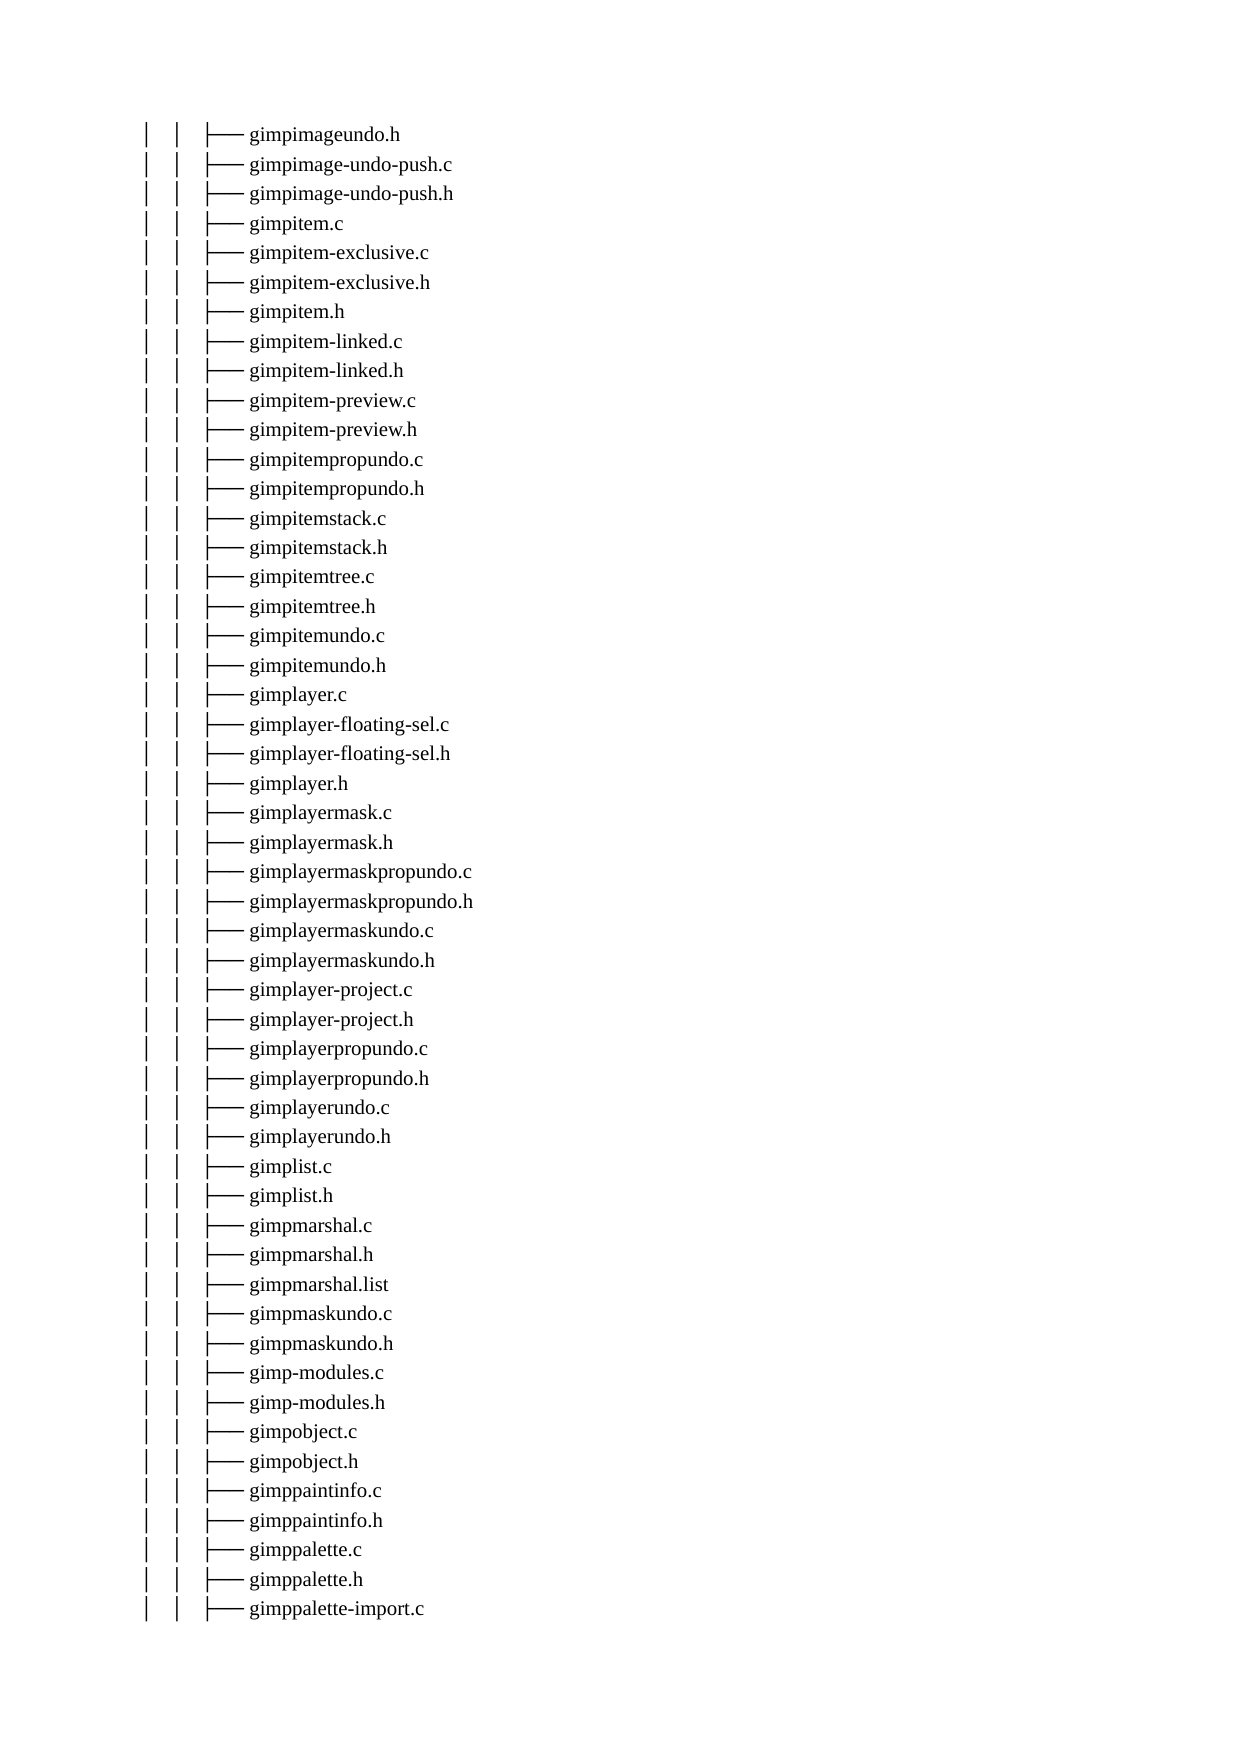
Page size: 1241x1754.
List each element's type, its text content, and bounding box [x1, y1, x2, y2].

text │ │ ├── gimplayer-project.h [118, 1002, 1122, 1032]
text │ │ ├── gimpitempropundo.c [118, 442, 1122, 472]
text │ │ ├── gimpitem-linked.c [118, 324, 1122, 354]
text │ │ ├── gimpobject.h [118, 1445, 1122, 1474]
text │ │ ├── gimplayer.c [118, 678, 1122, 708]
text │ │ ├── gimplayerpropundo.c [118, 1032, 1122, 1061]
text │ │ ├── gimppalette.c [118, 1533, 1122, 1563]
text │ │ ├── gimplayermaskundo.h [118, 943, 1122, 973]
text │ │ ├── gimplayermaskpropundo.c [118, 855, 1122, 884]
text │ │ ├── gimpmaskundo.c [118, 1297, 1122, 1327]
text │ │ ├── gimpobject.c [118, 1415, 1122, 1445]
text │ │ ├── gimplayerundo.c [118, 1091, 1122, 1120]
text │ │ ├── gimplayerundo.h [118, 1120, 1122, 1150]
text │ │ ├── gimplayer-floating-sel.h [118, 737, 1122, 767]
text │ │ ├── gimpimage-undo-push.h [118, 177, 1122, 207]
text │ │ ├── gimpitemundo.c [118, 619, 1122, 649]
text │ │ ├── gimp-modules.h [118, 1386, 1122, 1415]
text │ │ ├── gimppaintinfo.h [118, 1504, 1122, 1533]
text │ │ ├── gimppaintinfo.c [118, 1474, 1122, 1504]
text │ │ ├── gimppalette-import.c [118, 1592, 1122, 1622]
text │ │ ├── gimpmarshal.list [118, 1268, 1122, 1297]
text │ │ ├── gimplayermask.c [118, 796, 1122, 826]
text │ │ ├── gimpitemtree.h [118, 590, 1122, 619]
text │ │ ├── gimpitemundo.h [118, 649, 1122, 678]
text │ │ ├── gimpitem-linked.h [118, 354, 1122, 383]
text │ │ ├── gimpitem.h [118, 295, 1122, 324]
text │ │ ├── gimpitem.c [118, 207, 1122, 236]
text │ │ ├── gimpitem-preview.c [118, 383, 1122, 413]
text │ │ ├── gimp-modules.c [118, 1356, 1122, 1386]
text │ │ ├── gimpitempropundo.h [118, 472, 1122, 501]
text │ │ ├── gimpimage-undo-push.c [118, 148, 1122, 177]
text │ │ ├── gimplayermask.h [118, 826, 1122, 855]
text │ │ ├── gimplist.c [118, 1150, 1122, 1179]
text │ │ ├── gimplist.h [118, 1179, 1122, 1209]
text │ │ ├── gimpitemstack.c [118, 501, 1122, 531]
text │ │ ├── gimppalette.h [118, 1563, 1122, 1592]
text │ │ ├── gimpmaskundo.h [118, 1327, 1122, 1356]
text │ │ ├── gimpimageundo.h [118, 118, 1122, 148]
text │ │ ├── gimpitem-exclusive.c [118, 236, 1122, 266]
text │ │ ├── gimpmarshal.h [118, 1238, 1122, 1268]
text │ │ ├── gimplayer-project.c [118, 973, 1122, 1002]
text │ │ ├── gimplayerpropundo.h [118, 1061, 1122, 1091]
text │ │ ├── gimplayer.h [118, 767, 1122, 796]
text │ │ ├── gimplayermaskundo.c [118, 914, 1122, 943]
text │ │ ├── gimplayermaskpropundo.h [118, 884, 1122, 914]
text │ │ ├── gimpmarshal.c [118, 1209, 1122, 1238]
text │ │ ├── gimplayer-floating-sel.c [118, 708, 1122, 737]
text │ │ ├── gimpitemtree.c [118, 560, 1122, 590]
text │ │ ├── gimpitem-exclusive.h [118, 266, 1122, 295]
text │ │ ├── gimpitem-preview.h [118, 413, 1122, 442]
text │ │ ├── gimpitemstack.h [118, 531, 1122, 560]
